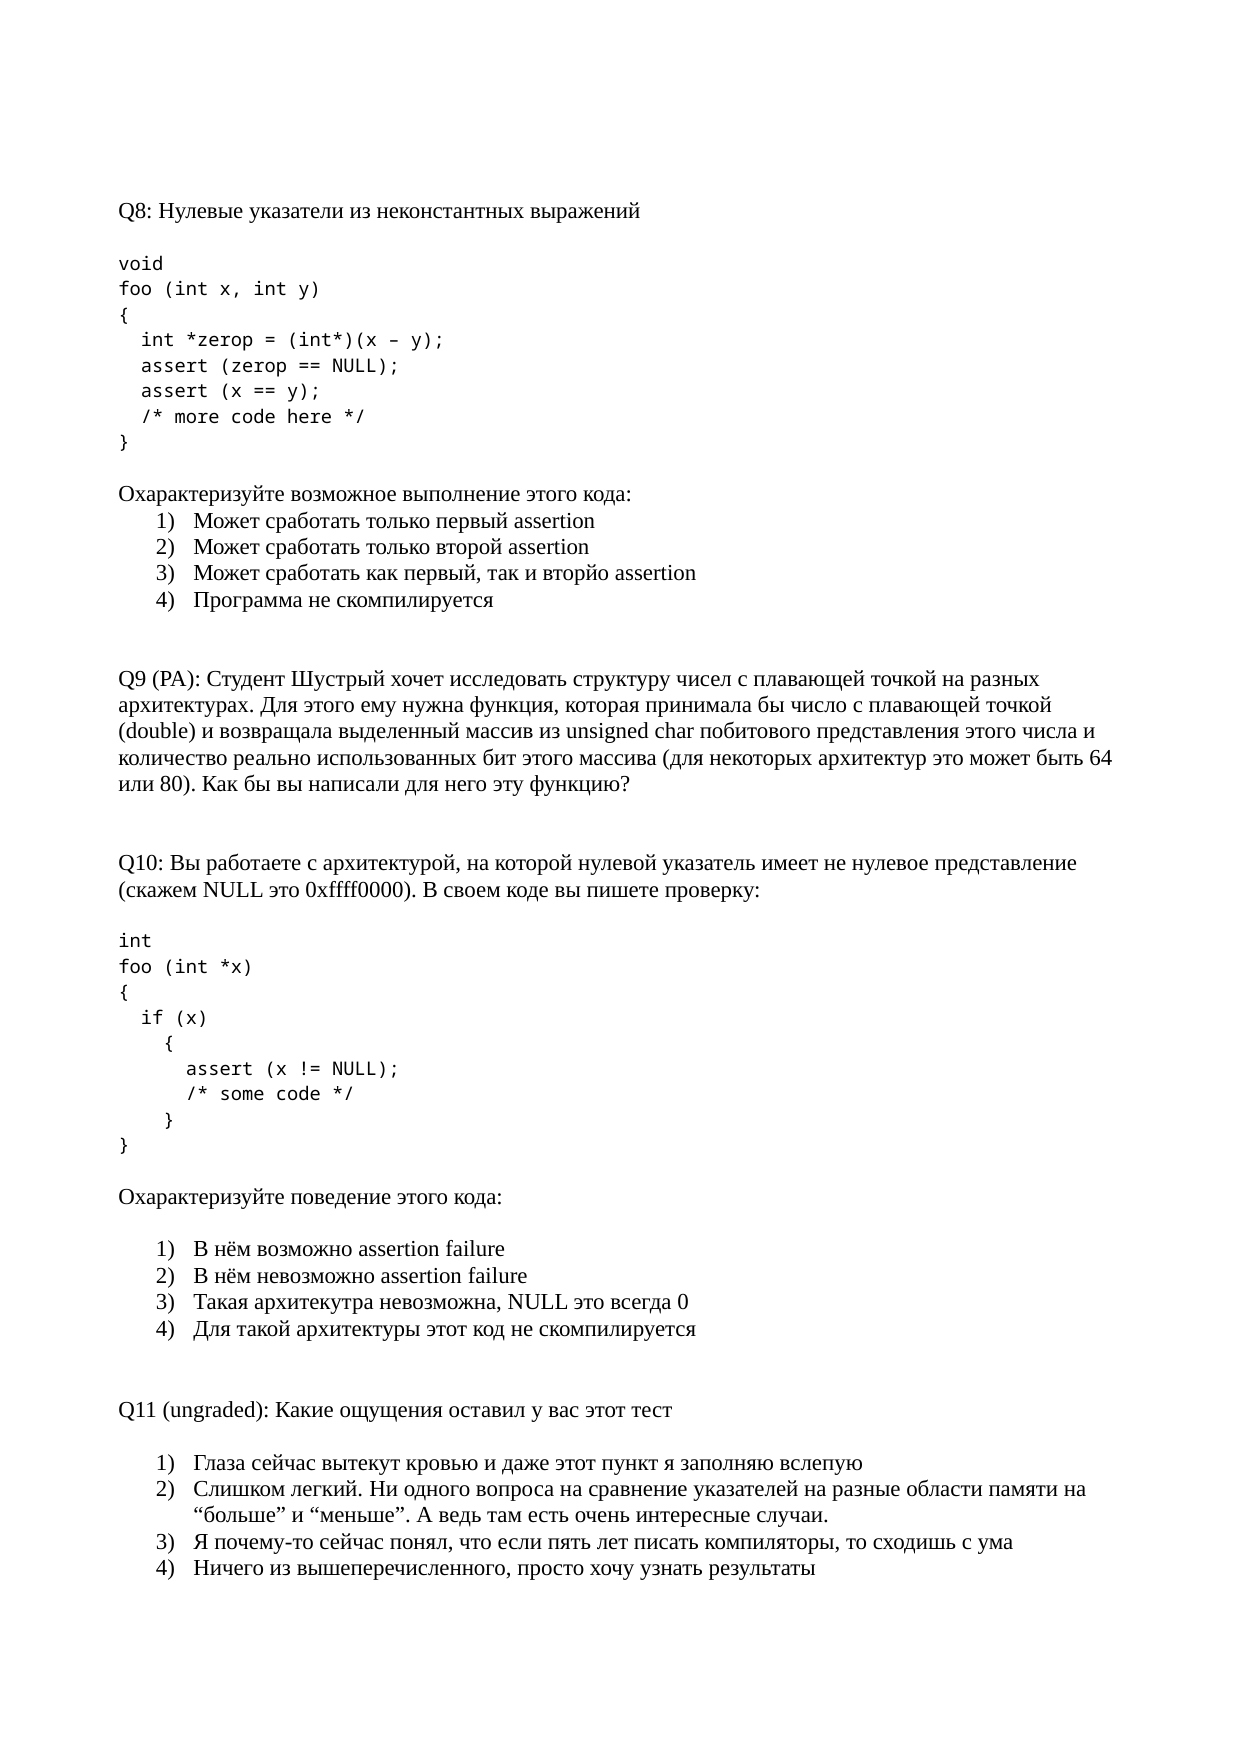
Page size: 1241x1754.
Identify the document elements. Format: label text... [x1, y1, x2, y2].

text foo (int x, int y) [118, 275, 1122, 301]
text assert (x != NULL); [118, 1055, 1122, 1081]
list В нём возможно assertion failure [156, 1236, 1122, 1262]
text { [118, 1030, 1122, 1055]
text Q8: Нулевые указатели из неконстантных выражений [118, 197, 1122, 223]
list Слишком легкий. Ни одного вопроса на сравнение указателей на разные области памяти на “больше” и “меньше”. А ведь там есть очень интересные случаи. [156, 1475, 1122, 1528]
text } [118, 428, 1122, 454]
text { [118, 979, 1122, 1004]
text Q10: Вы работаете с архитектурой, на которой нулевой указатель имеет не нулевое представление (скажем NULL это 0xffff0000). В своем коде вы пишете проверку: [118, 849, 1122, 902]
list Может сработать только первый assertion [156, 507, 1122, 533]
list Глаза сейчас вытекут кровью и даже этот пункт я заполняю вслепую [156, 1449, 1122, 1475]
list Я почему-то сейчас понял, что если пять лет писать компиляторы, то сходишь с ума [156, 1528, 1122, 1554]
list Программа не скомпилируется [156, 586, 1122, 612]
text Q11 (ungraded): Какие ощущения оставил у вас этот тест [118, 1396, 1122, 1422]
text } [118, 1132, 1122, 1157]
text /* more code here */ [118, 403, 1122, 428]
text int *zerop = (int*)(x – y); [118, 326, 1122, 352]
text } [118, 1106, 1122, 1132]
list В нём невозможно assertion failure [156, 1262, 1122, 1288]
list Для такой архитектуры этот код не скомпилируется [156, 1314, 1122, 1341]
text int [118, 928, 1122, 953]
text if (x) [118, 1004, 1122, 1030]
text foo (int *x) [118, 953, 1122, 979]
list Такая архитекутра невозможна, NULL это всегда 0 [156, 1288, 1122, 1314]
text Q9 (PA): Студент Шустрый хочет исследовать структуру чисел с плавающей точкой на разных архитектурах. Для этого ему нужна функция, которая принимала бы число с плавающей точкой (double) и возвращала выделенный массив из unsigned char побитового представления этого числа и количество реально использованных бит этого массива (для некоторых архитектур это может быть 64 или 80). Как бы вы написали для него эту функцию? [118, 665, 1122, 797]
text Охарактеризуйте возможное выполнение этого кода: [118, 480, 1122, 507]
list Может сработать как первый, так и вторйо assertion [156, 559, 1122, 586]
text { [118, 301, 1122, 326]
text /* some code */ [118, 1081, 1122, 1106]
text Охарактеризуйте поведение этого кода: [118, 1183, 1122, 1209]
text assert (x == y); [118, 377, 1122, 403]
text void [118, 250, 1122, 275]
list Может сработать только второй assertion [156, 533, 1122, 559]
list Ничего из вышеперечисленного, просто хочу узнать результаты [156, 1554, 1122, 1581]
text assert (zerop == NULL); [118, 352, 1122, 377]
